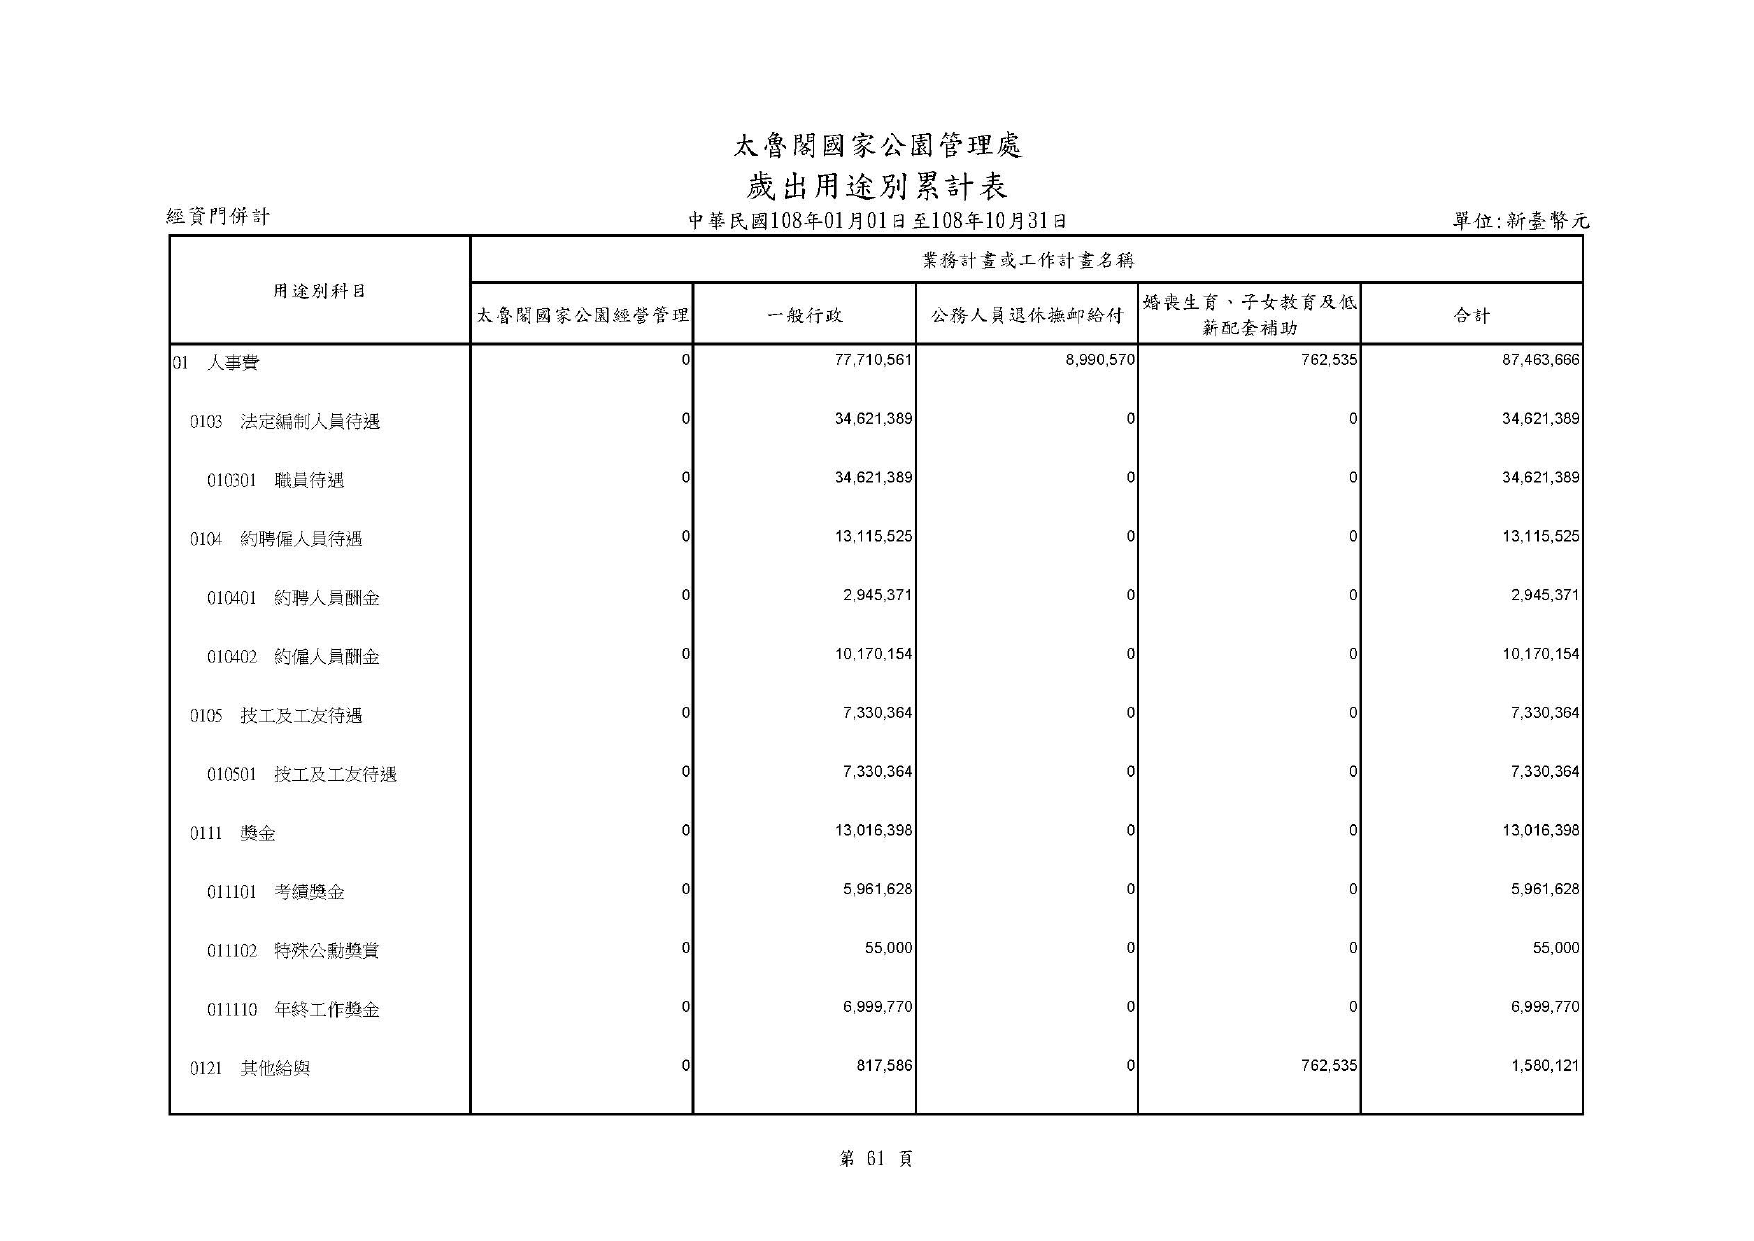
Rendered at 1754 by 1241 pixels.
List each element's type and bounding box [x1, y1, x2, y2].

picture [59, 59, 1695, 1216]
